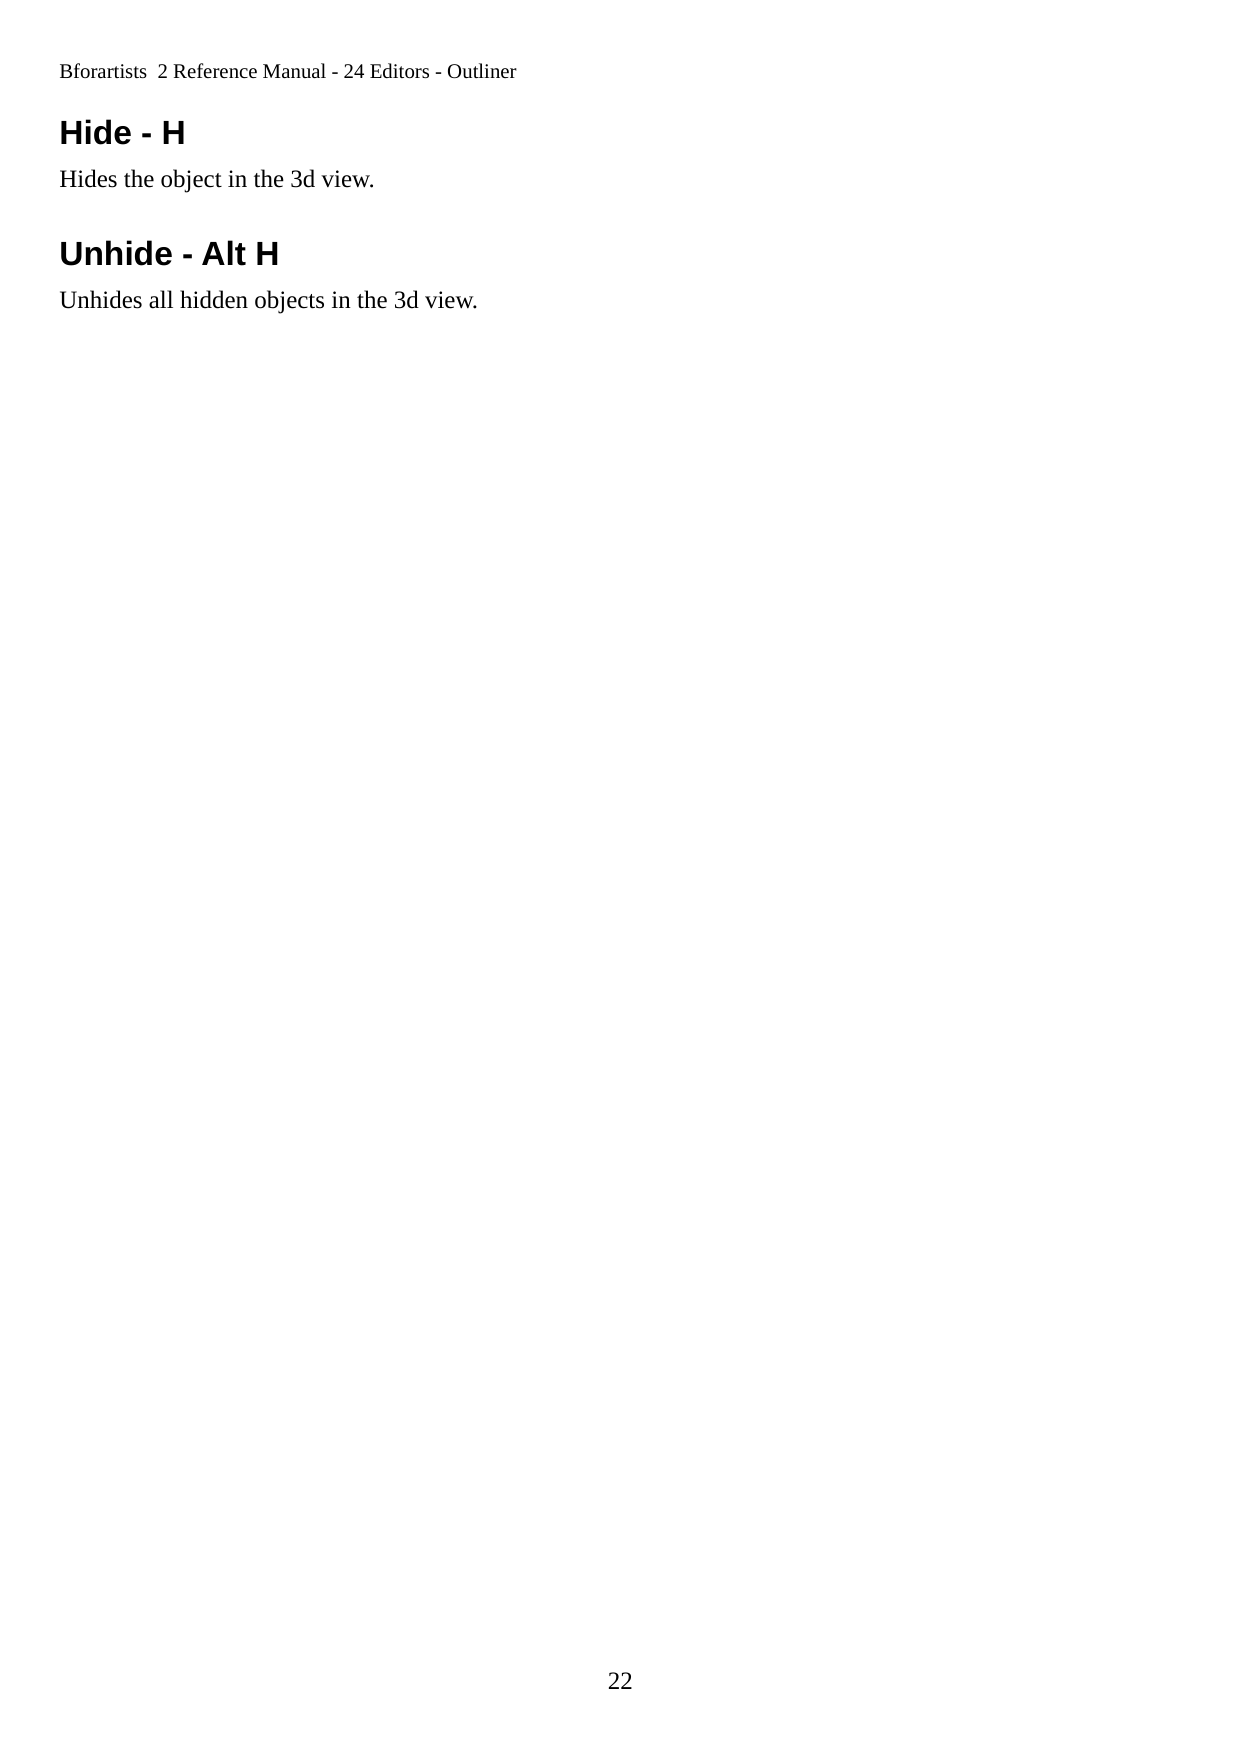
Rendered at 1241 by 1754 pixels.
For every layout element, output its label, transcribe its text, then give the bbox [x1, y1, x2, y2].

text Hides the object in the 3d view. [59, 164, 1181, 192]
subtitle Unhide - Alt H [59, 234, 1181, 272]
subtitle Hide - H [59, 113, 1181, 151]
text Unhides all hidden objects in the 3d view. [59, 285, 1181, 313]
